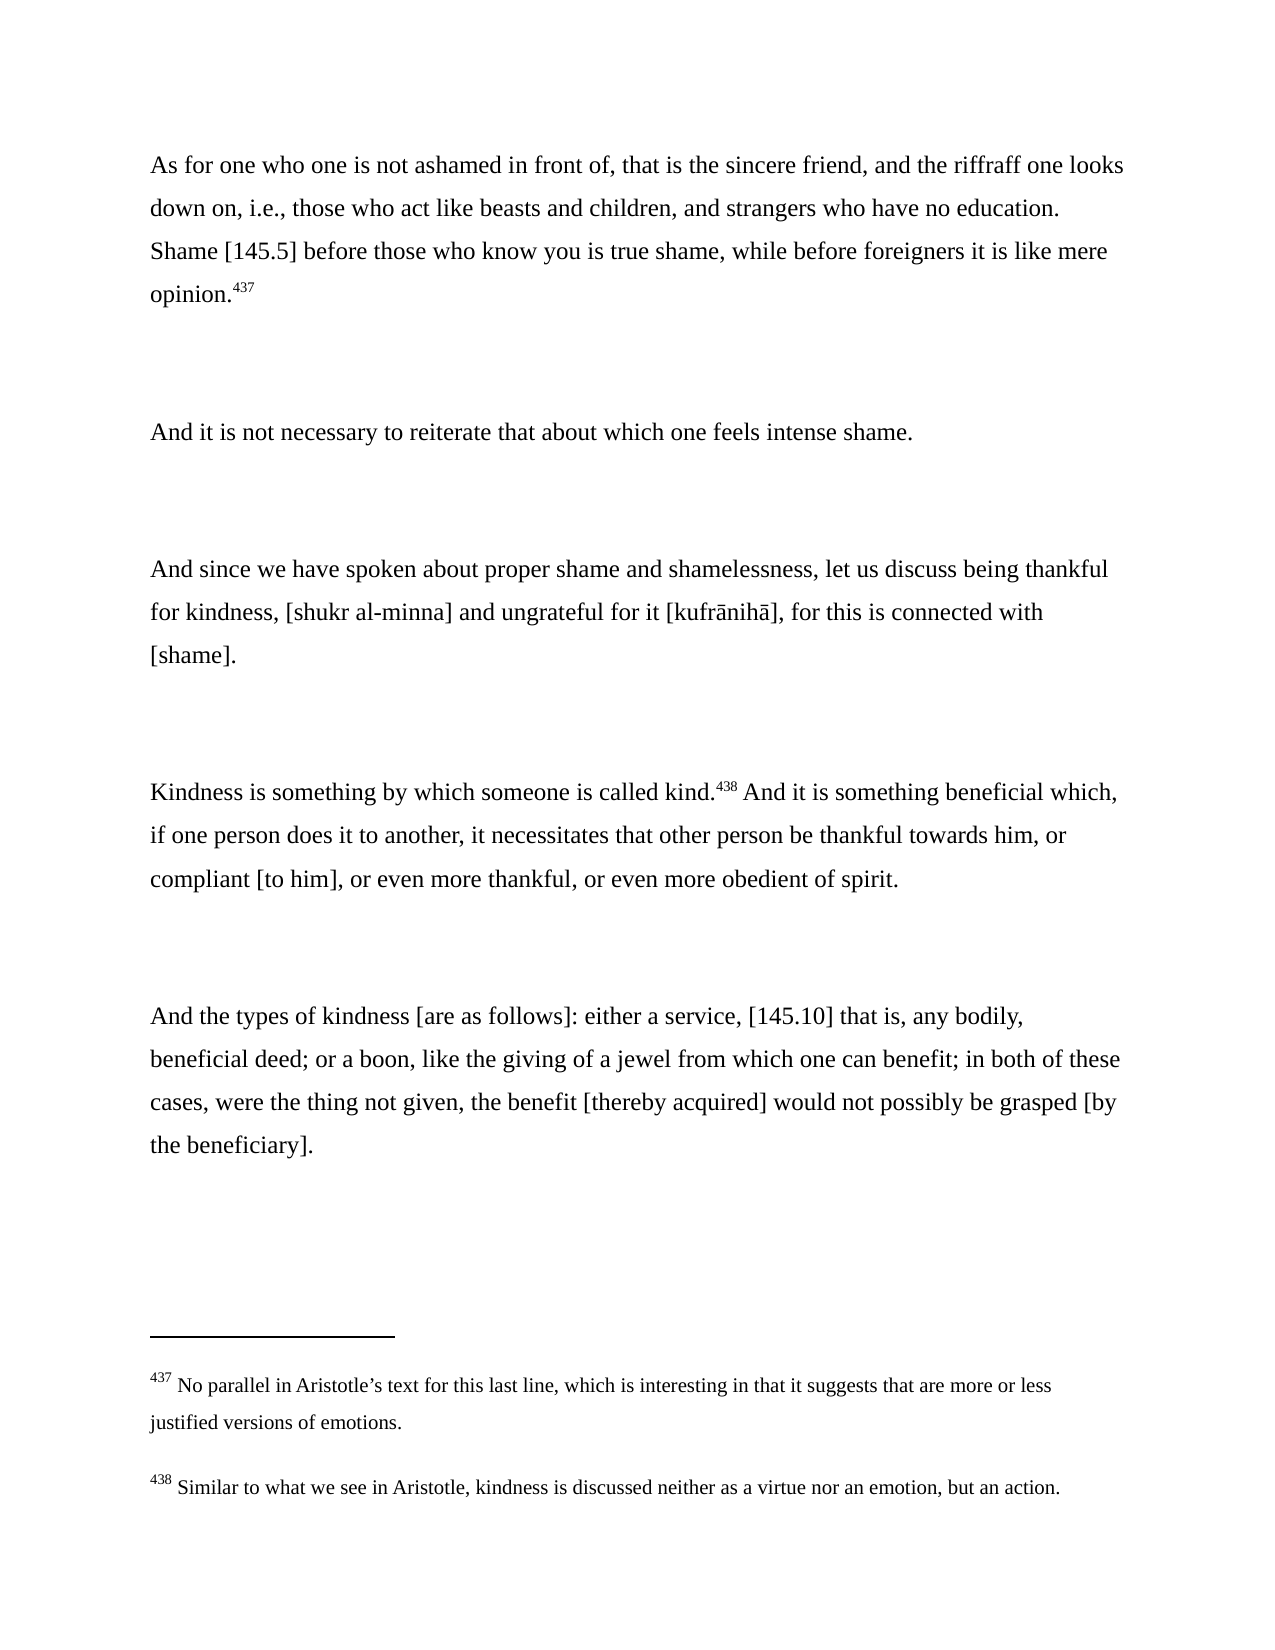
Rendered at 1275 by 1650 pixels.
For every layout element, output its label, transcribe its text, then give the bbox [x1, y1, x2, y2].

text And since we have spoken about proper shame and shamelessness, let us discuss being thankful for kindness, [shukr al-minna] and ungrateful for it [kufrānihā], for this is connected with [shame]. [150, 554, 1125, 669]
text Similar to what we see in Aristotle, kindness is discussed neither as a virtue nor an emotion, but an action. [150, 1471, 1125, 1500]
text And the types of kindness [are as follows]: either a service, [145.10] that is, any bodily, beneficial deed; or a boon, like the giving of a jewel from which one can benefit; in both of these cases, were the thing not given, the benefit [thereby acquired] would not possibly be grasped [by the beneficiary]. [150, 1001, 1125, 1159]
text As for one who one is not ashamed in front of, that is the sincere friend, and the riffraff one looks down on, i.e., those who act like beasts and children, and strangers who have no education. Shame [145.5] before those who know you is true shame, while before foreigners it is like mere opinion. [150, 150, 1125, 308]
text And it is not necessary to reiterate that about which one feels intense shame. [150, 417, 1125, 445]
text Kindness is something by which someone is called kind. And it is something beneficial which, if one person does it to another, it necessitates that other person be thankful towards him, or compliant [to him], or even more thankful, or even more obedient of spirit. [150, 777, 1125, 892]
text No parallel in Aristotle’s text for this last line, which is interesting in that it suggests that are more or less justified versions of emotions. [150, 1369, 1125, 1434]
